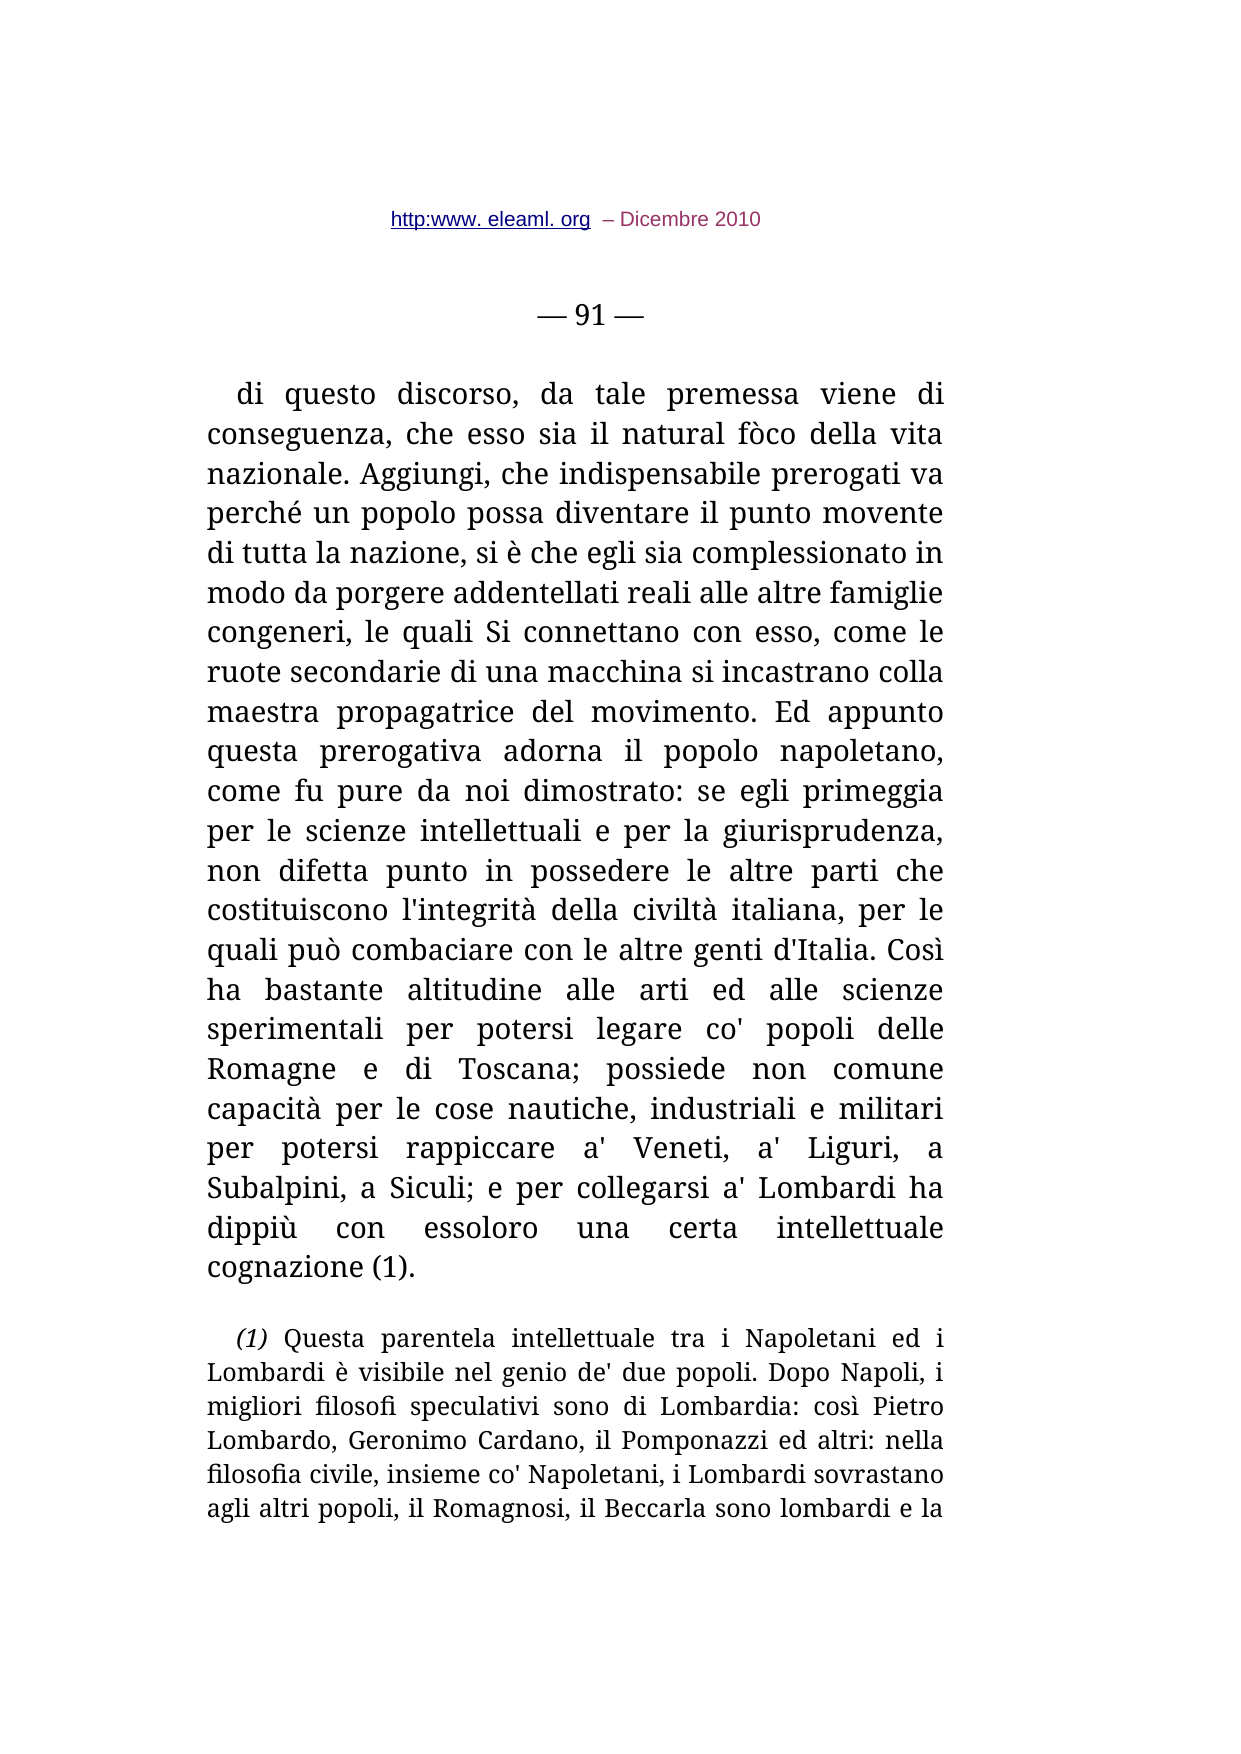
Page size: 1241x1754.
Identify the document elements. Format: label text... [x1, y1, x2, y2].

text — 91 — [207, 294, 945, 334]
text (1) Questa parentela intellettuale tra i Napoletani ed i Lombardi è visibile nel genio de' due popoli. Dopo Napoli, i migliori filosofi speculativi sono di Lombardia: così Pietro Lombardo, Geronimo Cardano, il Pomponazzi ed altri: nella filosofia civile, insieme co' Napoletani, i Lombardi sovrastano agli altri popoli, il Romagnosi, il Beccarla sono lombardi e la [207, 1320, 945, 1525]
text di questo discorso, da tale premessa viene di conseguenza, che esso sia il natural fòco della vita nazionale. Aggiungi, che indispensabile prerogati va perché un popolo possa diventare il punto movente di tutta la nazione, si è che egli sia complessionato in modo da porgere addentellati reali alle altre famiglie congeneri, le quali Si connettano con esso, come le ruote secondarie di una macchina si incastrano colla maestra propagatrice del movimento. Ed appunto questa prerogativa adorna il popolo napoletano, come fu pure da noi dimostrato: se egli primeggia per le scienze intellettuali e per la giurisprudenza, non difetta punto in possedere le altre parti che costituiscono l'integrità della civiltà italiana, per le quali può combaciare con le altre genti d'Italia. Così ha bastante altitudine alle arti ed alle scienze sperimentali per potersi legare co' popoli delle Romagne e di Toscana; possiede non comune capacità per le cose nautiche, industriali e militari per potersi rappiccare a' Veneti, a' Liguri, a Subalpini, a Siculi; e per collegarsi a' Lombardi ha dippiù con essoloro una certa intellettuale cognazione (1). [207, 373, 945, 1286]
